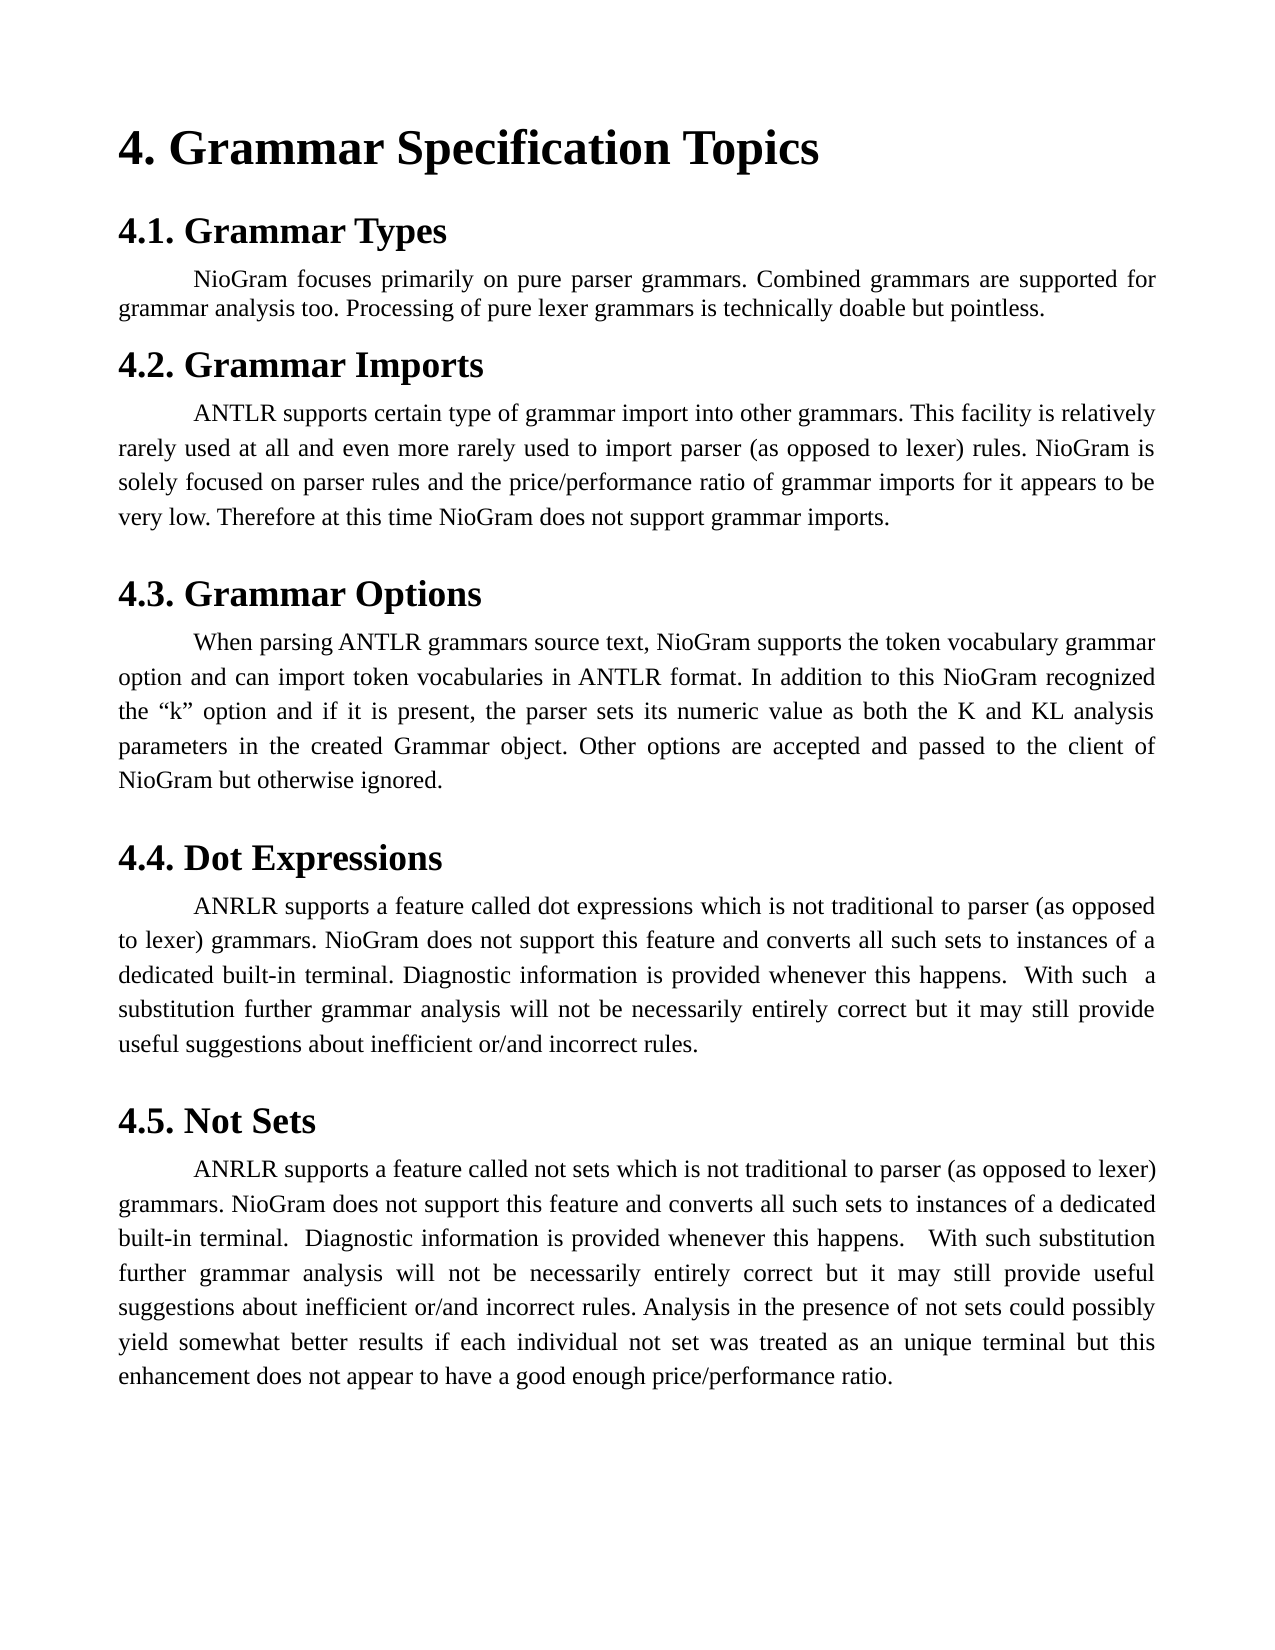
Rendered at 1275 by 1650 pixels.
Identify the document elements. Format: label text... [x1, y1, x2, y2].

subtitle 4.3. Grammar Options [118, 572, 1157, 615]
text When parsing ANTLR grammars source text, NioGram supports the token vocabulary grammar option and can import token vocabularies in ANTLR format. In addition to this NioGram recognized the “k” option and if it is present, the parser sets its numeric value as both the K and KL analysis parameters in the created Grammar object. Other options are accepted and passed to the client of NioGram but otherwise ignored. [118, 627, 1157, 794]
subtitle 4.5. Not Sets [118, 1099, 1157, 1142]
text ANRLR supports a feature called not sets which is not traditional to parser (as opposed to lexer) grammars. NioGram does not support this feature and converts all such sets to instances of a dedicated built-in terminal. Diagnostic information is provided whenever this happens. With such substitution further grammar analysis will not be necessarily entirely correct but it may still provide useful suggestions about inefficient or/and incorrect rules. Analysis in the presence of not sets could possibly yield somewhat better results if each individual not set was treated as an unique terminal but this enhancement does not appear to have a good enough price/performance ratio. [118, 1154, 1157, 1390]
subtitle 4.4. Dot Expressions [118, 835, 1157, 878]
subtitle 4. Grammar Specification Topics [118, 118, 1157, 176]
subtitle 4.2. Grammar Imports [118, 343, 1157, 386]
text ANRLR supports a feature called dot expressions which is not traditional to parser (as opposed to lexer) grammars. NioGram does not support this feature and converts all such sets to instances of a dedicated built-in terminal. Diagnostic information is provided whenever this happens. With such a substitution further grammar analysis will not be necessarily entirely correct but it may still provide useful suggestions about inefficient or/and incorrect rules. [118, 891, 1157, 1058]
subtitle 4.1. Grammar Types [118, 209, 1157, 252]
text ANTLR supports certain type of grammar import into other grammars. This facility is relatively rarely used at all and even more rarely used to import parser (as opposed to lexer) rules. NioGram is solely focused on parser rules and the price/performance ratio of grammar imports for it appears to be very low. Therefore at this time NioGram does not support grammar imports. [118, 398, 1157, 531]
text NioGram focuses primarily on pure parser grammars. Combined grammars are supported for grammar analysis too. Processing of pure lexer grammars is technically doable but pointless. [118, 264, 1157, 322]
